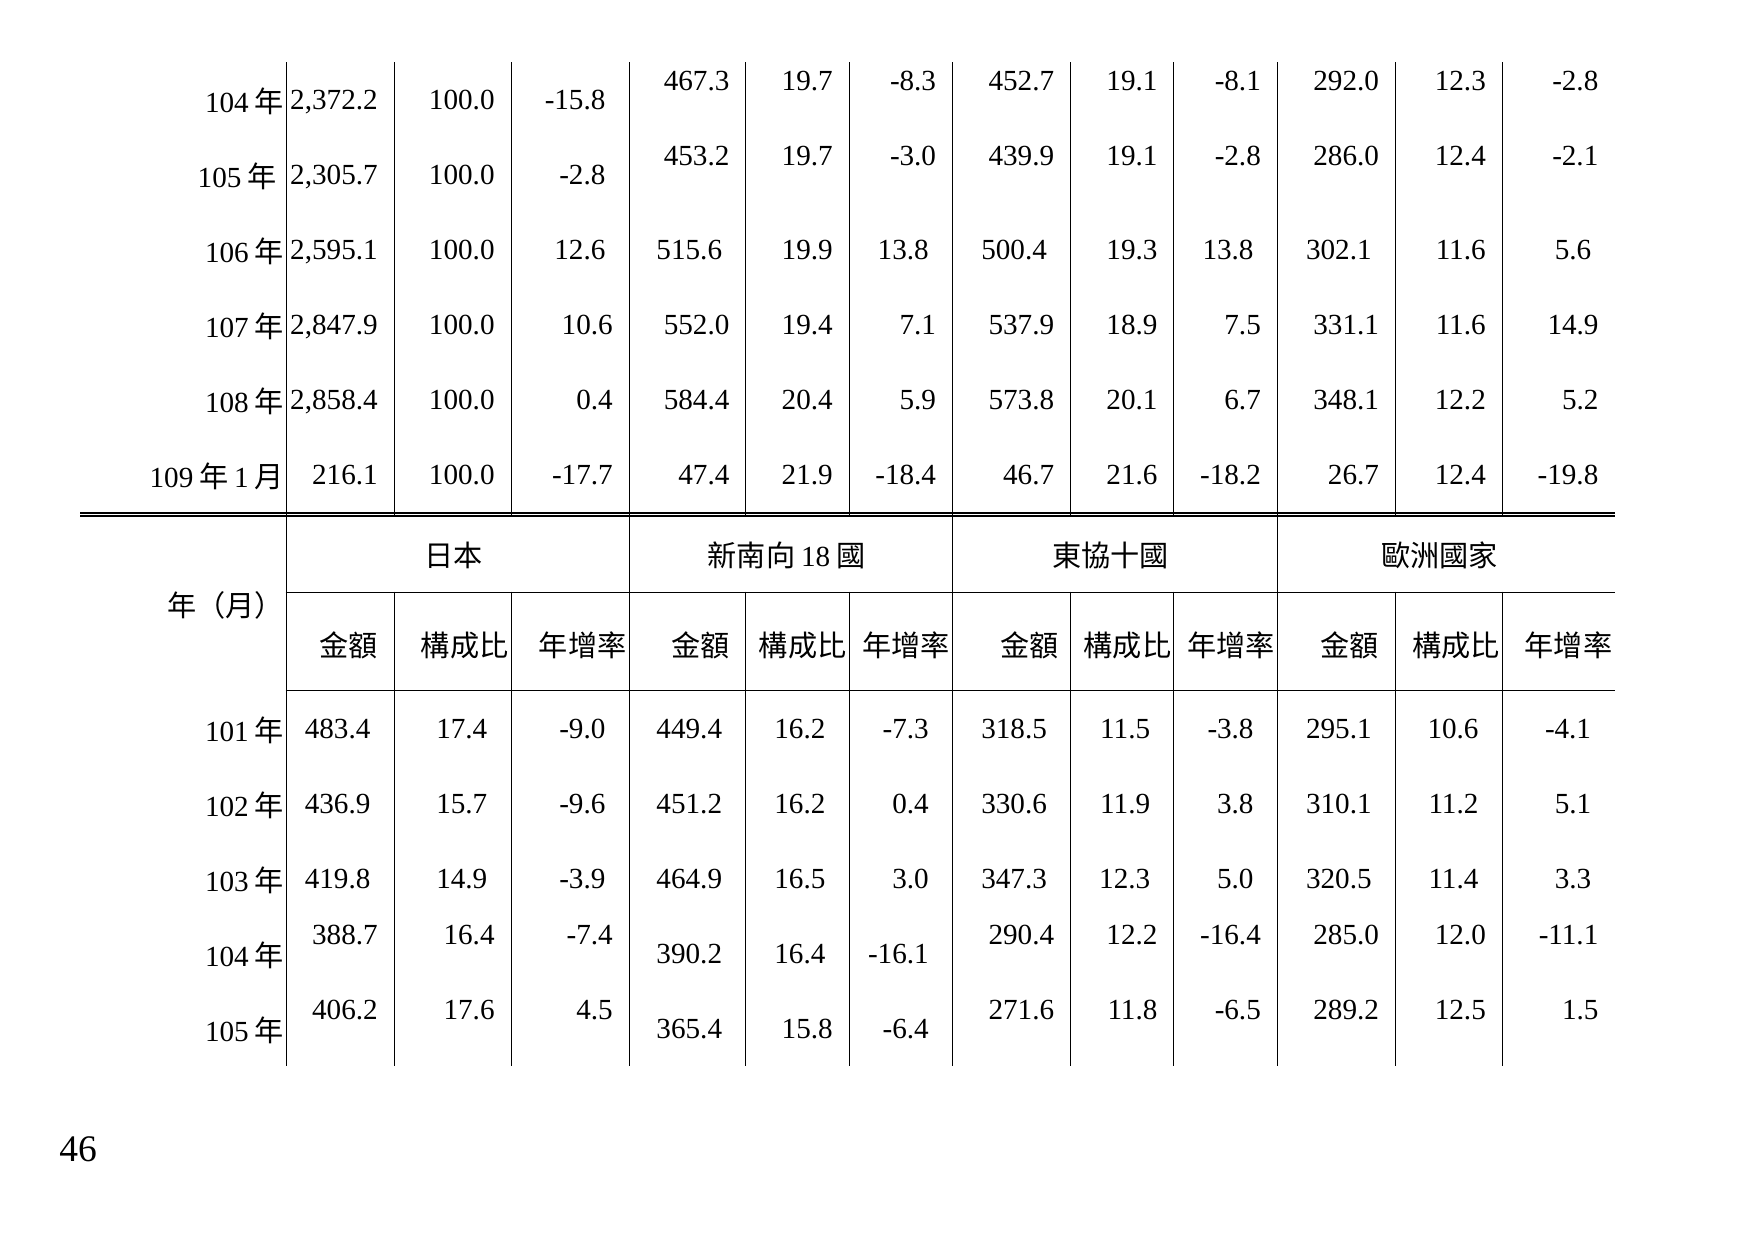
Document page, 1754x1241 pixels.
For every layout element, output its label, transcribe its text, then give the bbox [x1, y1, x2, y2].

table_cell 10.6 [1396, 691, 1502, 766]
table_cell 5.1 [1503, 766, 1615, 841]
table_cell -11.1 [1503, 916, 1615, 991]
table_cell 金額 [953, 593, 1070, 690]
table_cell 2,372.2 [287, 62, 394, 137]
table_cell 東協十國 [953, 517, 1277, 592]
table_cell 12.2 [1396, 362, 1502, 437]
table_cell 573.8 [953, 362, 1070, 437]
table_cell 318.5 [953, 691, 1070, 766]
table_cell 108年 [80, 362, 286, 437]
table_cell 6.7 [1174, 362, 1277, 437]
table_cell 406.2 [287, 991, 394, 1066]
table_cell -16.4 [1174, 916, 1277, 991]
table_cell 102年 [80, 766, 286, 841]
table_cell -2.1 [1503, 137, 1615, 212]
table_cell -8.3 [850, 62, 952, 137]
table_cell 107年 [80, 287, 286, 362]
table_cell 537.9 [953, 287, 1070, 362]
table_cell 12.6 [512, 212, 629, 287]
table_cell 構成比 [1396, 593, 1502, 690]
table_cell 19.1 [1071, 62, 1173, 137]
table_cell 347.3 [953, 841, 1070, 916]
table_cell 14.9 [1503, 287, 1615, 362]
table_cell 2,858.4 [287, 362, 394, 437]
table_cell 12.3 [1071, 841, 1173, 916]
table_cell 100.0 [395, 62, 511, 137]
table_cell 285.0 [1278, 916, 1395, 991]
table_cell 106年 [80, 212, 286, 287]
table_cell 483.4 [287, 691, 394, 766]
table_cell 105年 [80, 991, 286, 1066]
table_cell -17.7 [512, 437, 629, 512]
table_cell 5.0 [1174, 841, 1277, 916]
table_cell 日本 [287, 517, 629, 592]
table_cell -3.8 [1174, 691, 1277, 766]
table_cell 4.5 [512, 991, 629, 1066]
table_cell 19.1 [1071, 137, 1173, 212]
table_cell 331.1 [1278, 287, 1395, 362]
table_cell -8.1 [1174, 62, 1277, 137]
table_cell 5.9 [850, 362, 952, 437]
table_cell -6.4 [850, 991, 952, 1066]
table_cell 330.6 [953, 766, 1070, 841]
table_cell 15.8 [746, 991, 849, 1066]
table_cell 12.3 [1396, 62, 1502, 137]
table_cell 16.4 [746, 916, 849, 991]
table_cell 7.1 [850, 287, 952, 362]
table_cell 100.0 [395, 137, 511, 212]
table_cell 年增率 [512, 593, 629, 690]
table_cell 103年 [80, 841, 286, 916]
table_cell 310.1 [1278, 766, 1395, 841]
table_cell 10.6 [512, 287, 629, 362]
table_cell -2.8 [512, 137, 629, 212]
table_cell 552.0 [630, 287, 745, 362]
table_cell 11.8 [1071, 991, 1173, 1066]
table_cell 2,847.9 [287, 287, 394, 362]
table_cell 11.6 [1396, 287, 1502, 362]
table_cell 100.0 [395, 287, 511, 362]
table_cell 金額 [630, 593, 745, 690]
table_cell 17.6 [395, 991, 511, 1066]
table_cell -9.6 [512, 766, 629, 841]
table_cell -6.5 [1174, 991, 1277, 1066]
table_cell 104年 [80, 62, 286, 137]
table_cell 11.5 [1071, 691, 1173, 766]
table_cell 100.0 [395, 212, 511, 287]
table_cell 289.2 [1278, 991, 1395, 1066]
table_cell 11.2 [1396, 766, 1502, 841]
table_cell 439.9 [953, 137, 1070, 212]
table_cell 12.4 [1396, 137, 1502, 212]
table_cell 7.5 [1174, 287, 1277, 362]
table_cell 12.4 [1396, 437, 1502, 512]
table_cell 295.1 [1278, 691, 1395, 766]
table_cell 320.5 [1278, 841, 1395, 916]
table_cell 構成比 [746, 593, 849, 690]
table_cell 388.7 [287, 916, 394, 991]
table_cell 436.9 [287, 766, 394, 841]
table_cell 11.9 [1071, 766, 1173, 841]
table_cell 13.8 [850, 212, 952, 287]
table_cell 12.5 [1396, 991, 1502, 1066]
table_cell 109年1月 [80, 437, 286, 512]
table_cell 19.7 [746, 62, 849, 137]
table_cell 18.9 [1071, 287, 1173, 362]
table_cell 21.9 [746, 437, 849, 512]
table_cell 年增率 [850, 593, 952, 690]
table_cell 100.0 [395, 362, 511, 437]
table_cell 2,595.1 [287, 212, 394, 287]
table_cell 19.3 [1071, 212, 1173, 287]
table_cell 1.5 [1503, 991, 1615, 1066]
table_cell 5.6 [1503, 212, 1615, 287]
table_cell 348.1 [1278, 362, 1395, 437]
table_cell 451.2 [630, 766, 745, 841]
table_cell -2.8 [1503, 62, 1615, 137]
table_cell -15.8 [512, 62, 629, 137]
table_cell 金額 [287, 593, 394, 690]
table_cell -18.2 [1174, 437, 1277, 512]
table_cell 年增率 [1503, 593, 1615, 690]
table_cell 5.2 [1503, 362, 1615, 437]
table_cell 46.7 [953, 437, 1070, 512]
table_cell 3.0 [850, 841, 952, 916]
table_cell 449.4 [630, 691, 745, 766]
table_cell 16.4 [395, 916, 511, 991]
table_cell 467.3 [630, 62, 745, 137]
table_cell 584.4 [630, 362, 745, 437]
table_cell 452.7 [953, 62, 1070, 137]
table_cell 15.7 [395, 766, 511, 841]
table_cell 19.4 [746, 287, 849, 362]
table_cell 500.4 [953, 212, 1070, 287]
table_cell 19.9 [746, 212, 849, 287]
table_cell 12.0 [1396, 916, 1502, 991]
table_cell 16.5 [746, 841, 849, 916]
table_cell 20.4 [746, 362, 849, 437]
table_cell 390.2 [630, 916, 745, 991]
table_cell 0.4 [850, 766, 952, 841]
table_cell 11.6 [1396, 212, 1502, 287]
table_cell -3.9 [512, 841, 629, 916]
table_cell 構成比 [395, 593, 511, 690]
table_cell 101年 [80, 690, 286, 766]
table_cell -16.1 [850, 916, 952, 991]
table_cell 453.2 [630, 137, 745, 212]
table_cell -18.4 [850, 437, 952, 512]
table_cell 年增率 [1174, 593, 1277, 690]
table_cell 3.3 [1503, 841, 1615, 916]
table_cell 13.8 [1174, 212, 1277, 287]
table_cell 11.4 [1396, 841, 1502, 916]
table_cell 3.8 [1174, 766, 1277, 841]
table_cell 17.4 [395, 691, 511, 766]
table_cell -7.4 [512, 916, 629, 991]
table_cell 21.6 [1071, 437, 1173, 512]
table_cell 歐洲國家 [1278, 517, 1615, 592]
table_cell 216.1 [287, 437, 394, 512]
table_cell 47.4 [630, 437, 745, 512]
table_cell 19.7 [746, 137, 849, 212]
table_cell 419.8 [287, 841, 394, 916]
table_cell 290.4 [953, 916, 1070, 991]
table_cell 286.0 [1278, 137, 1395, 212]
table_cell 365.4 [630, 991, 745, 1066]
table_cell 16.2 [746, 766, 849, 841]
table_cell 20.1 [1071, 362, 1173, 437]
table_cell 271.6 [953, 991, 1070, 1066]
table_cell -7.3 [850, 691, 952, 766]
table_cell -9.0 [512, 691, 629, 766]
table_cell 16.2 [746, 691, 849, 766]
table_cell 年（月） [80, 517, 286, 690]
table_cell 12.2 [1071, 916, 1173, 991]
table_cell 14.9 [395, 841, 511, 916]
table_cell 2,305.7 [287, 137, 394, 212]
table_cell 515.6 [630, 212, 745, 287]
table_cell -3.0 [850, 137, 952, 212]
table_cell -2.8 [1174, 137, 1277, 212]
table_cell 105年 [80, 137, 286, 212]
table_cell 0.4 [512, 362, 629, 437]
table_cell 構成比 [1071, 593, 1173, 690]
table_cell -4.1 [1503, 691, 1615, 766]
table_cell -19.8 [1503, 437, 1615, 512]
table_cell 100.0 [395, 437, 511, 512]
table_cell 292.0 [1278, 62, 1395, 137]
table_cell 104年 [80, 916, 286, 991]
table_cell 464.9 [630, 841, 745, 916]
table_cell 金額 [1278, 593, 1395, 690]
table_cell 26.7 [1278, 437, 1395, 512]
table_cell 302.1 [1278, 212, 1395, 287]
table_cell 新南向18國 [630, 517, 952, 592]
